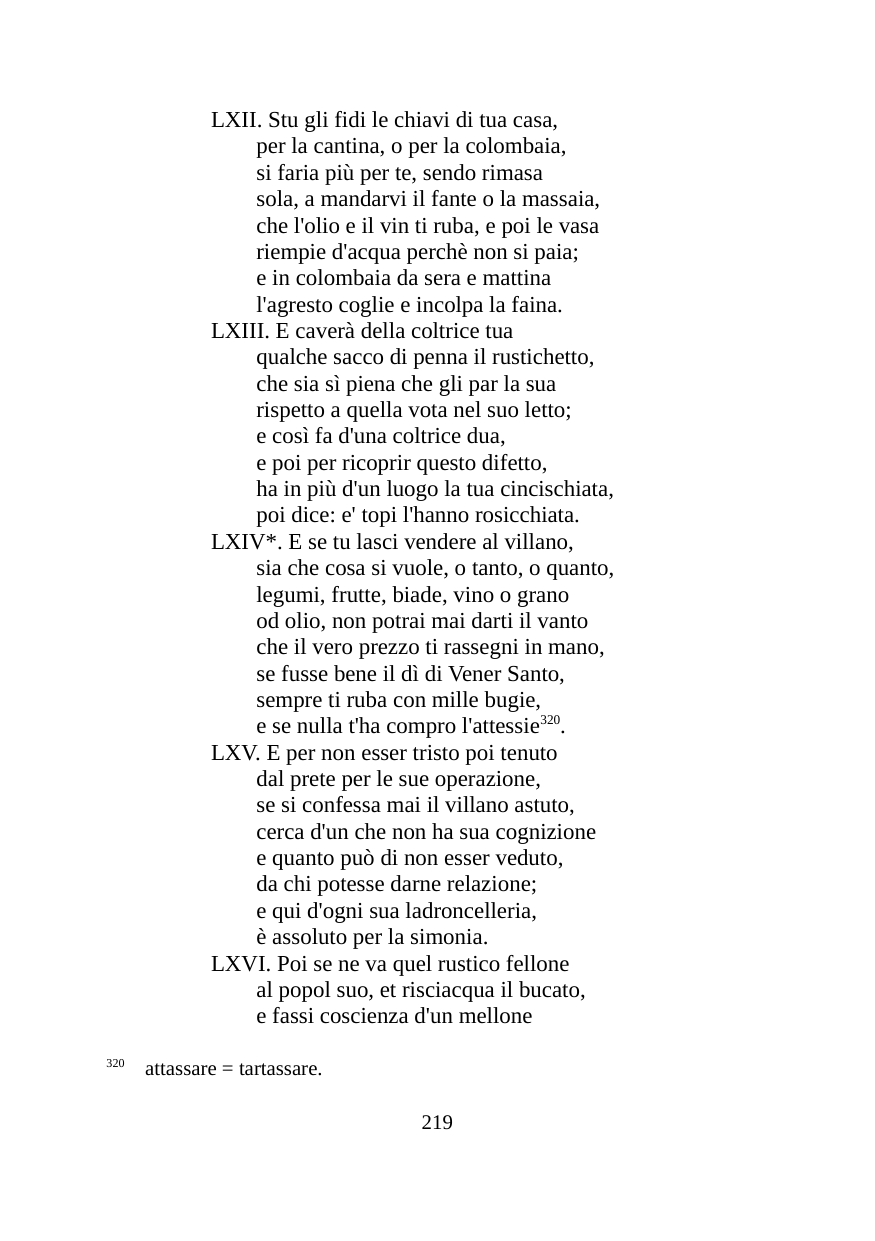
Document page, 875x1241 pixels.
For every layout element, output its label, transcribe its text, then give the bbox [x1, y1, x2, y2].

text qualche sacco di penna il rustichetto, [256, 343, 768, 370]
text che il vero prezzo ti rassegni in mano, [256, 633, 768, 660]
text e così fa d'una coltrice dua, [256, 422, 768, 449]
text e quanto può di non esser veduto, [256, 844, 768, 871]
text per la cantina, o per la colombaia, [256, 133, 768, 159]
text riempie d'acqua perchè non si paia; [256, 238, 768, 264]
text e poi per ricoprir questo difetto, [256, 449, 768, 475]
text LXV. E per non esser tristo poi tenuto [181, 739, 768, 765]
text che l'olio e il vin ti ruba, e poi le vasa [256, 212, 768, 238]
text LXIII. E caverà della coltrice tua [181, 317, 768, 343]
text cerca d'un che non ha sua cognizione [256, 818, 768, 844]
text al popol suo, et risciacqua il bucato, [256, 976, 768, 1002]
text ha in più d'un luogo la tua cincischiata, [256, 475, 768, 502]
text attassare = tartassare. [106, 1054, 768, 1080]
text poi dice: e' topi l'hanno rosicchiata. [256, 502, 768, 528]
text se si confessa mai il villano astuto, [256, 791, 768, 818]
text od olio, non potrai mai darti il vanto [256, 607, 768, 633]
text è assoluto per la simonia. [256, 923, 768, 949]
text sia che cosa si vuole, o tanto, o quanto, [256, 554, 768, 581]
text LXII. Stu gli fidi le chiavi di tua casa, [181, 106, 768, 133]
text si faria più per te, sendo rimasa [256, 159, 768, 185]
text e se nulla t'ha compro l'attessie. [256, 712, 768, 739]
text sempre ti ruba con mille bugie, [256, 686, 768, 712]
text l'agresto coglie e incolpa la faina. [256, 291, 768, 317]
text se fusse bene il dì di Vener Santo, [256, 660, 768, 686]
text LXVI. Poi se ne va quel rustico fellone [181, 949, 768, 976]
text e qui d'ogni sua ladroncelleria, [256, 897, 768, 923]
text sola, a mandarvi il fante o la massaia, [256, 185, 768, 212]
text da chi potesse darne relazione; [256, 871, 768, 897]
text LXIV*. E se tu lasci vendere al villano, [181, 528, 768, 554]
text legumi, frutte, biade, vino o grano [256, 581, 768, 607]
text rispetto a quella vota nel suo letto; [256, 396, 768, 422]
text e in colombaia da sera e mattina [256, 264, 768, 291]
text e fassi coscienza d'un mellone [256, 1002, 768, 1029]
text dal prete per le sue operazione, [256, 765, 768, 791]
text che sia sì piena che gli par la sua [256, 370, 768, 396]
